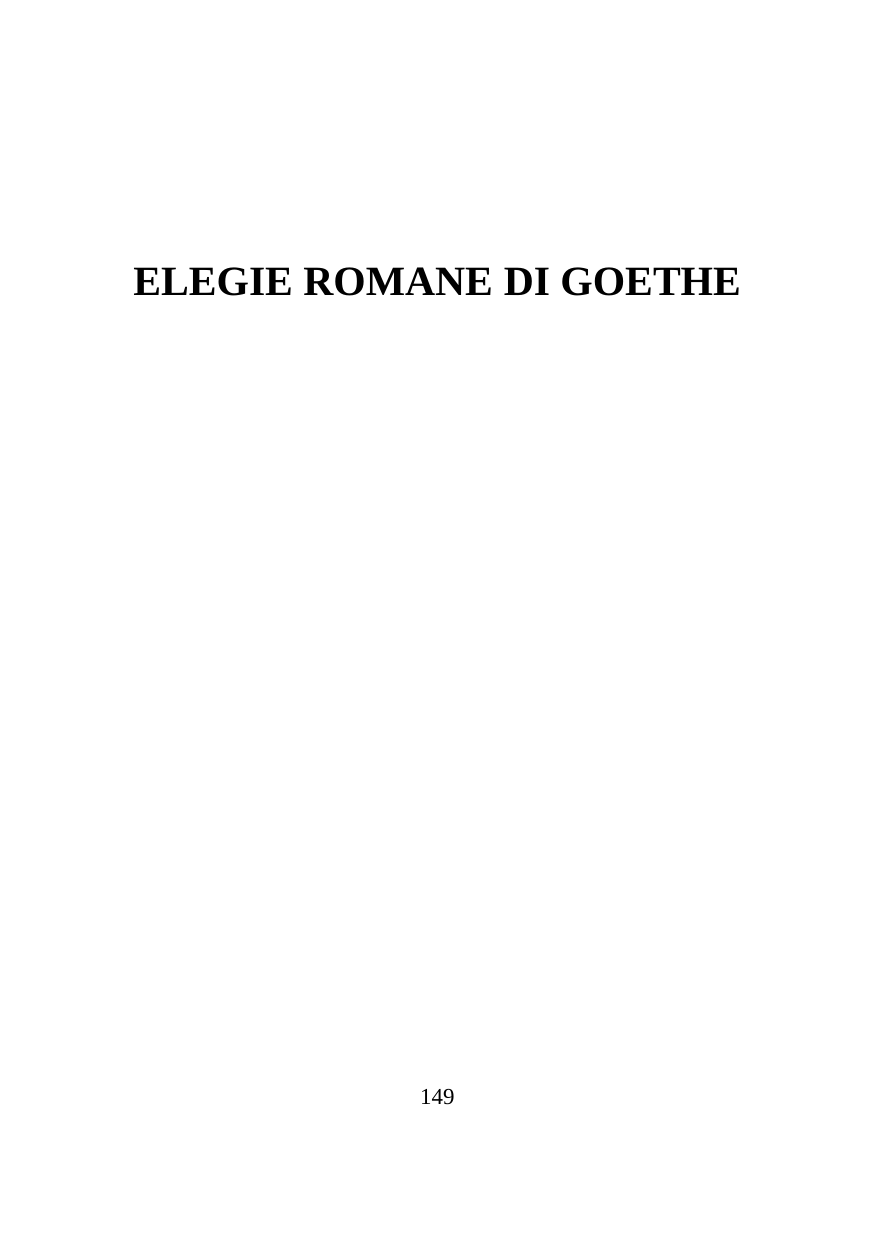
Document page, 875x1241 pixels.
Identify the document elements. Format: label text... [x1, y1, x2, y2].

subtitle ELEGIE ROMANE DI GOETHE [106, 256, 768, 304]
